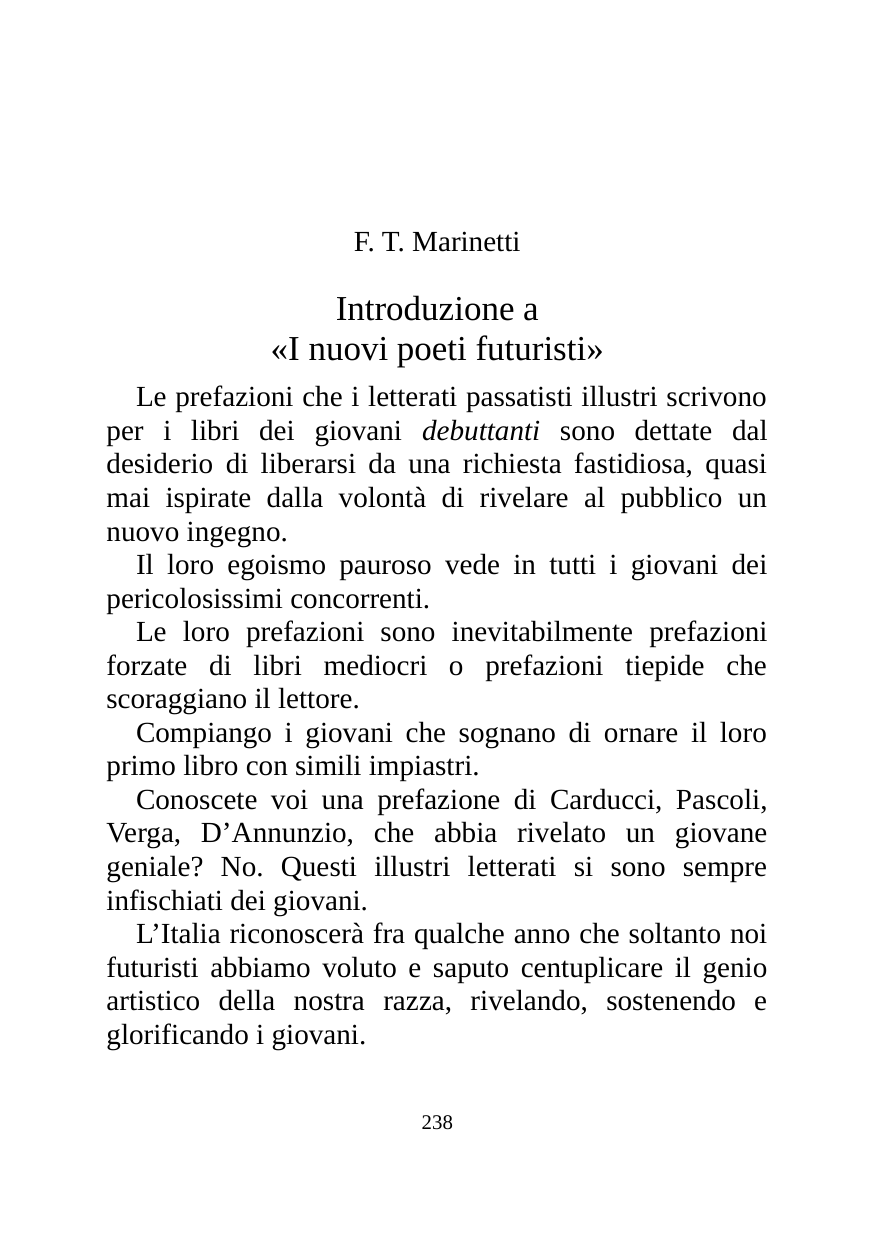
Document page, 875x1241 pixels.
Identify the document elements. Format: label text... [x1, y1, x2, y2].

text Compiango i giovani che sognano di ornare il loro primo libro con simili impiastri. [106, 715, 768, 782]
text Il loro egoismo pauroso vede in tutti i giovani dei pericolosissimi concorrenti. [106, 547, 768, 614]
text Conoscete voi una prefazione di Carducci, Pascoli, Verga, D’Annunzio, che abbia rivelato un giovane geniale? No. Questi illustri letterati si sono sempre infischiati dei giovani. [106, 782, 768, 916]
subtitle Introduzione a «I nuovi poeti futuristi» [106, 287, 768, 368]
text L’Italia riconoscerà fra qualche anno che soltanto noi futuristi abbiamo voluto e saputo centuplicare il genio artistico della nostra razza, rivelando, sostenendo e glorificando i giovani. [106, 916, 768, 1050]
text Le loro prefazioni sono inevitabilmente prefazioni forzate di libri mediocri o prefazioni tiepide che scoraggiano il lettore. [106, 614, 768, 715]
text Le prefazioni che i letterati passatisti illustri scrivono per i libri dei giovani debuttanti sono dettate dal desiderio di liberarsi da una richiesta fastidiosa, quasi mai ispirate dalla volontà di rivelare al pubblico un nuovo ingegno. [106, 379, 768, 547]
text F. T. Marinetti [106, 224, 768, 258]
